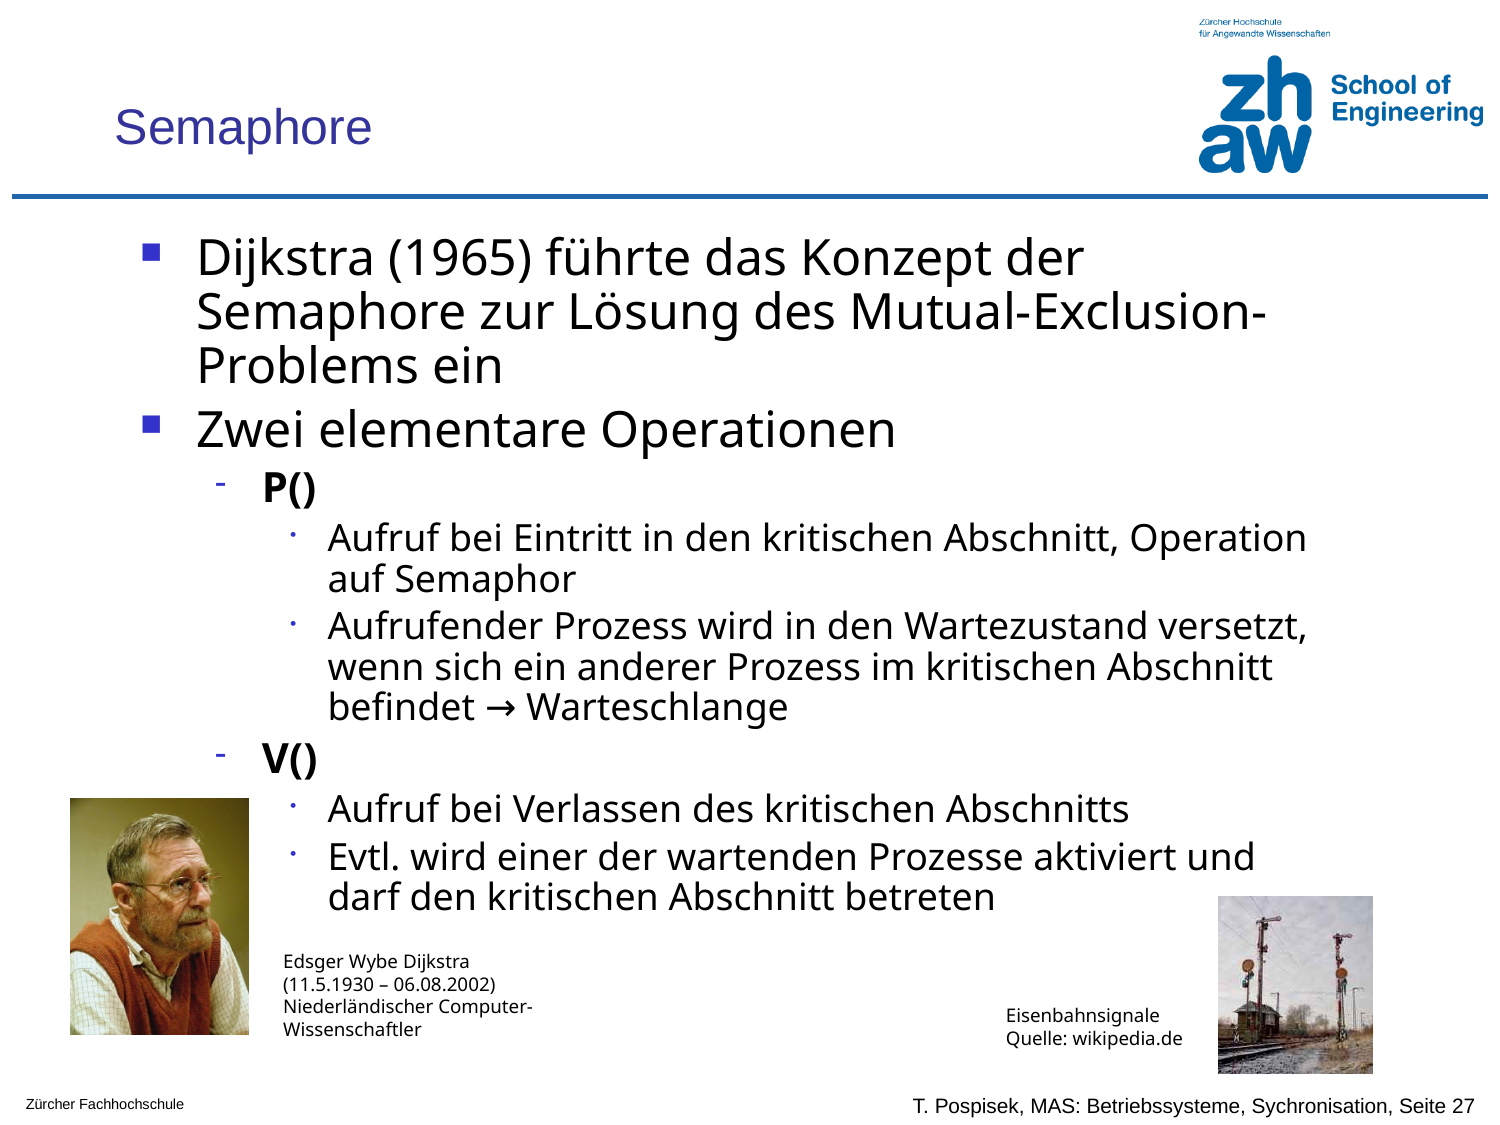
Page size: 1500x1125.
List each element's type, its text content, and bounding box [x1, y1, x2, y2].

text_box Eisenbahnsignale Quelle: wikipedia.de [991, 996, 1198, 1057]
picture [1218, 896, 1373, 1074]
text_box Edsger Wybe Dijkstra (11.5.1930 – 06.08.2002) Niederländischer Computer-Wissenschaftler [268, 942, 552, 1048]
list Dijkstra (1965) führte das Konzept der Semaphore zur Lösung des Mutual-Exclusion-Problems ein Zwei elementare Operationen P() Aufruf bei Eintritt in den kritischen Abschnitt, Operation auf Semaphor Aufrufender Prozess wird in den Wartezustand versetzt, wenn sich ein anderer Prozess im kritischen Abschnitt befindet → Warteschlange V() Aufruf bei Verlassen des kritischen Abschnitts Evtl. wird einer der wartenden Prozesse aktiviert und darf den kritischen Abschnitt betreten [125, 224, 1350, 925]
title Semaphore [99, 50, 1379, 163]
picture [70, 798, 249, 1035]
picture [1199, 19, 1483, 173]
